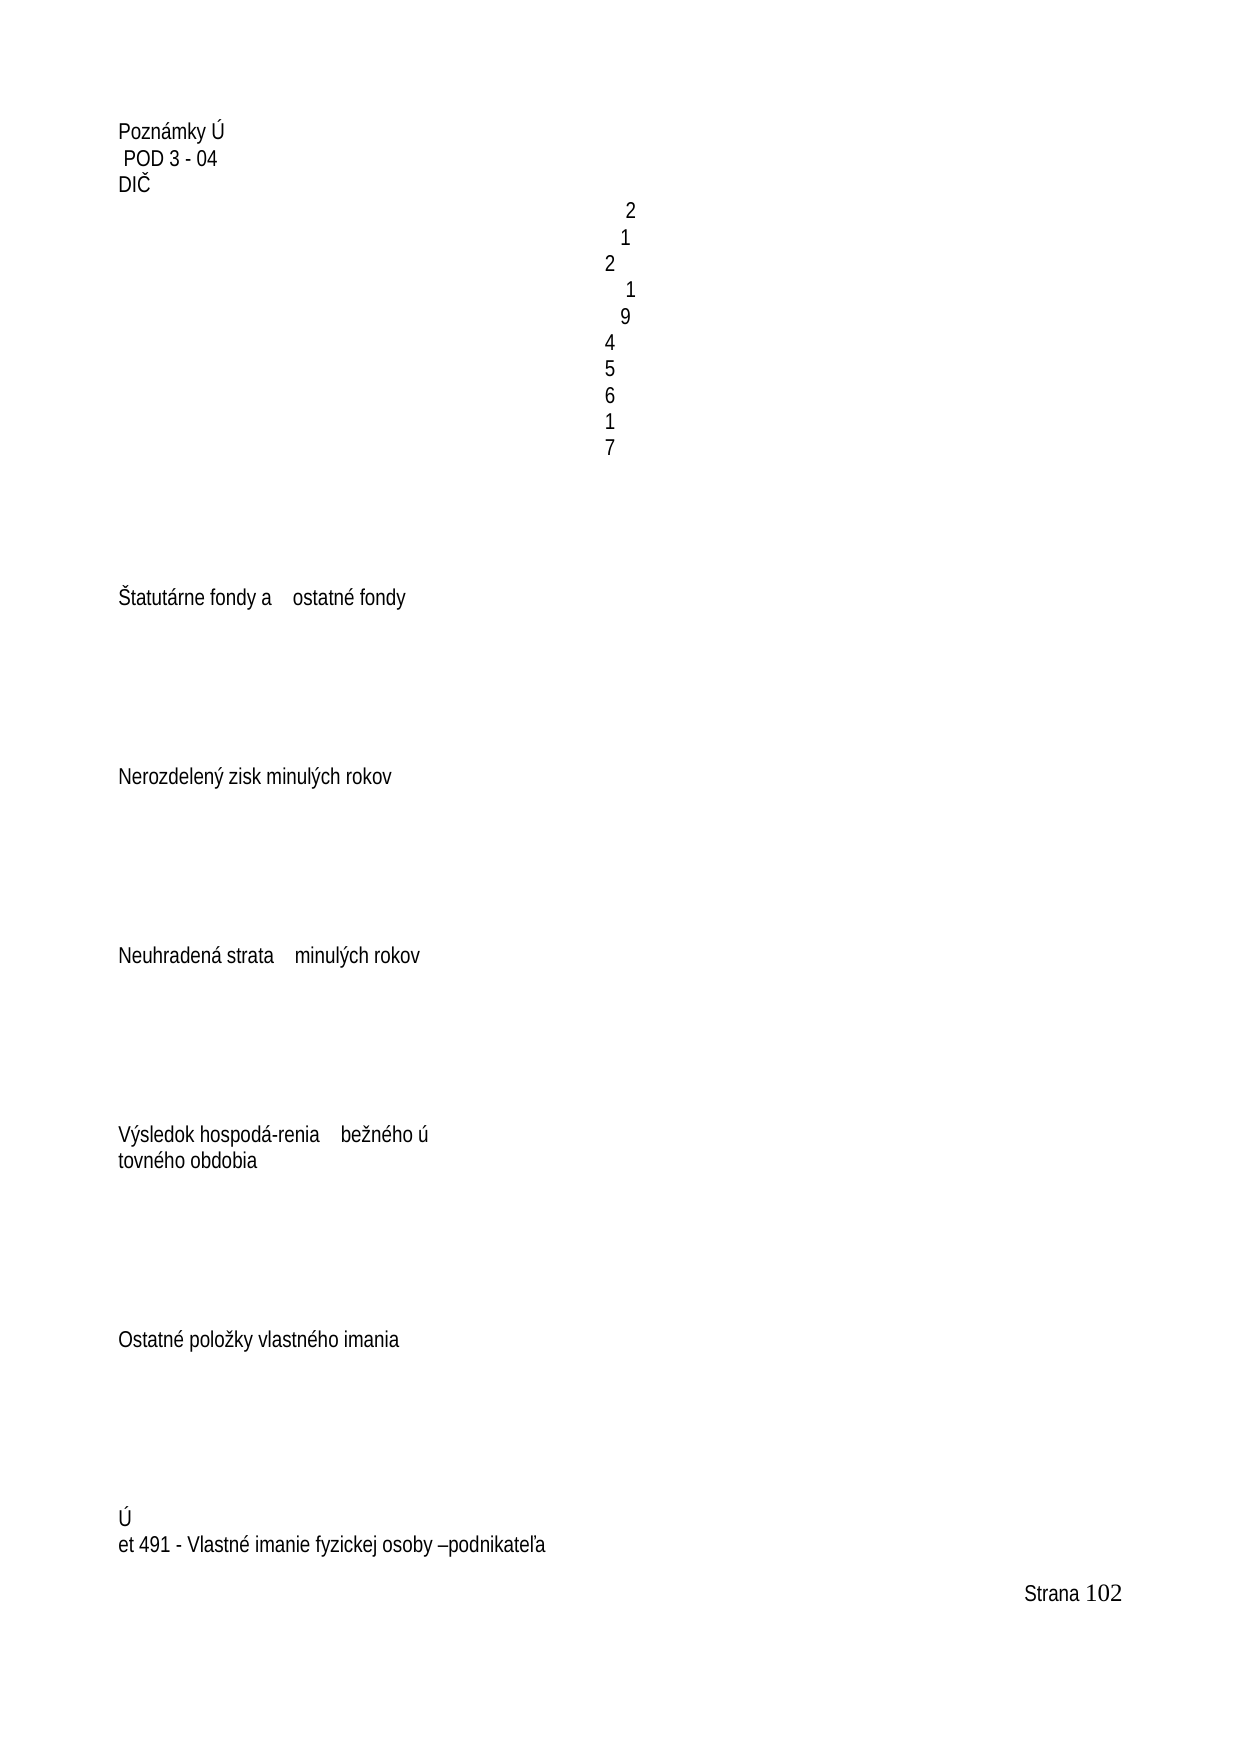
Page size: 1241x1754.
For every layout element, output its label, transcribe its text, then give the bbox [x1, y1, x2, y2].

text Ú [118, 1505, 1122, 1531]
text tovného obdobia [118, 1147, 1122, 1173]
text Výsledok hospodá-renia bežného ú [118, 1121, 1122, 1147]
text Štatutárne fondy a ostatné fondy [118, 584, 1122, 610]
text Neuhradená strata minulých rokov [118, 942, 1122, 968]
text Ostatné položky vlastného imania [118, 1326, 1122, 1352]
text Nerozdelený zisk minulých rokov [118, 763, 1122, 789]
text et 491 - Vlastné imanie fyzickej osoby –podnikateľa [118, 1531, 1122, 1558]
